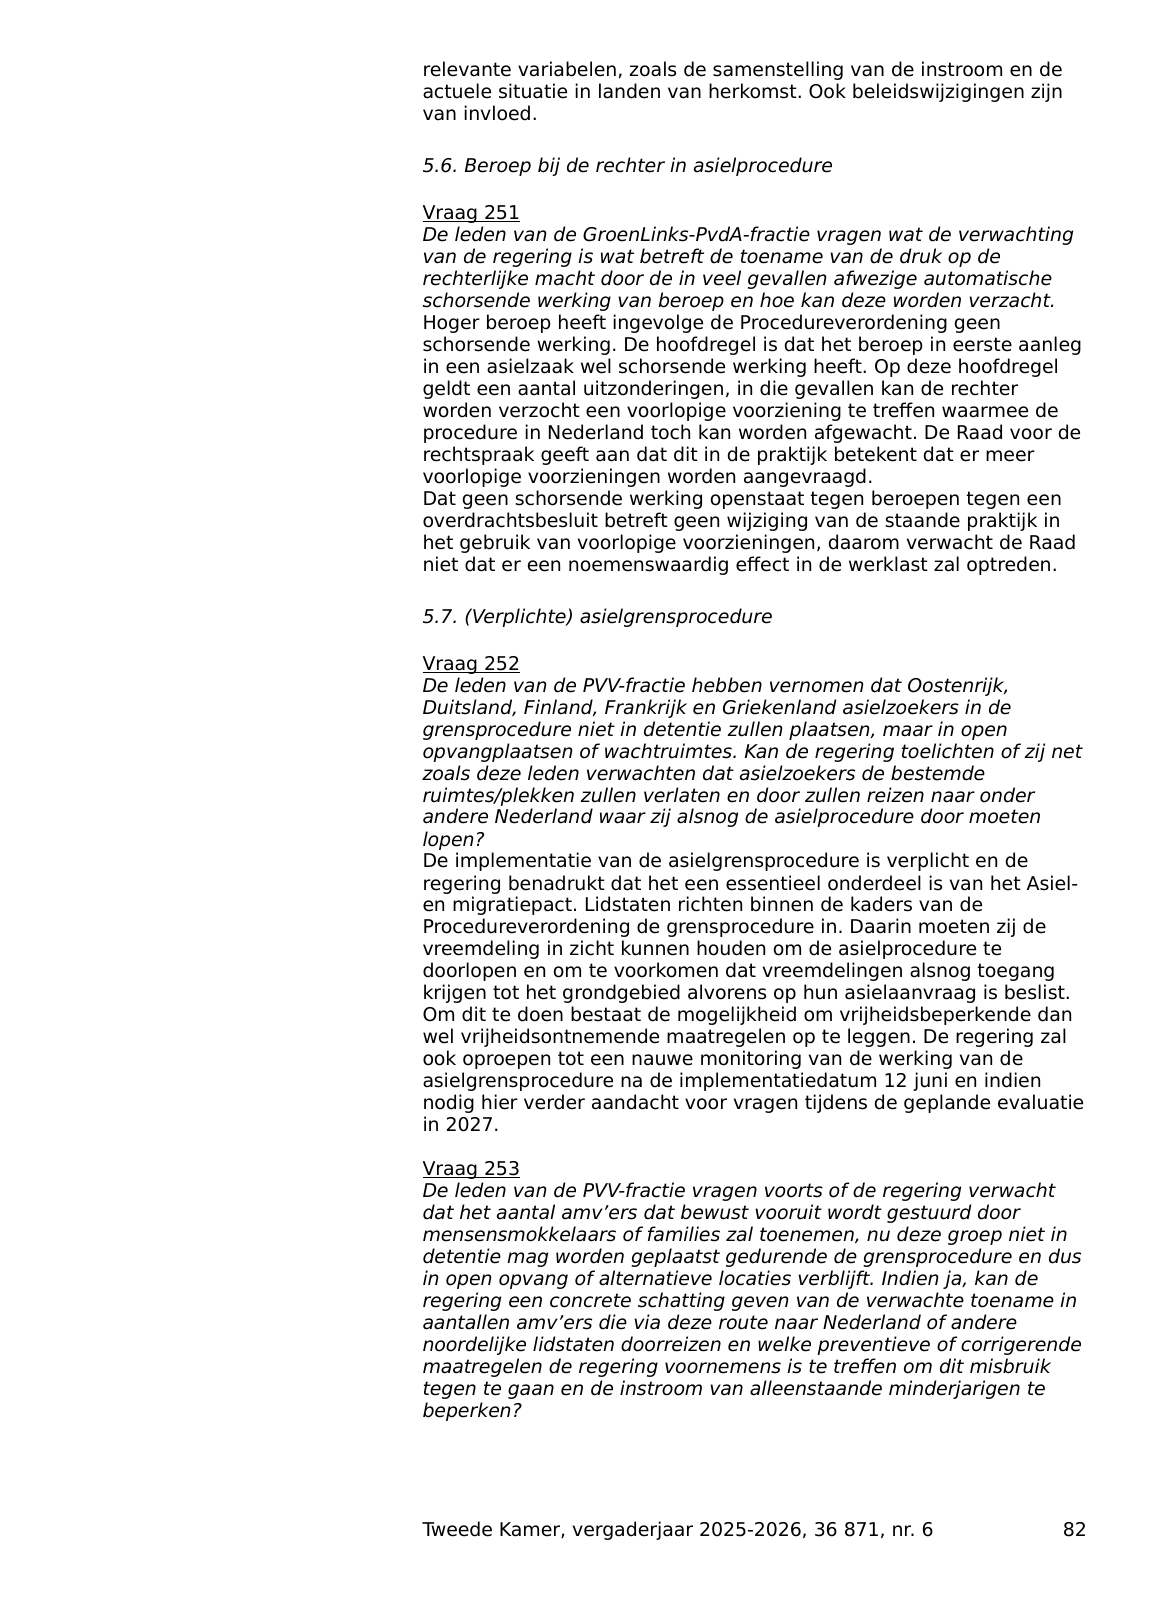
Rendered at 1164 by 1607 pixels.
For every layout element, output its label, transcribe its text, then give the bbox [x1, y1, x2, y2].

text De leden van de PVV-fractie hebben vernomen dat Oostenrijk, Duitsland, Finland, Frankrijk en Griekenland asielzoekers in de grensprocedure niet in detentie zullen plaatsen, maar in open opvangplaatsen of wachtruimtes. Kan de regering toelichten of zij net zoals deze leden verwachten dat asielzoekers de bestemde ruimtes/plekken zullen verlaten en door zullen reizen naar onder andere Nederland waar zij alsnog de asielprocedure door moeten lopen? [422, 674, 1087, 850]
text Vraag 253 [422, 1158, 1087, 1180]
subtitle 5.7. (Verplichte) asielgrensprocedure [422, 606, 1087, 628]
text relevante variabelen, zoals de samenstelling van de instroom en de actuele situatie in landen van herkomst. Ook beleidswijzigingen zijn van invloed. [422, 59, 1087, 125]
text De leden van de GroenLinks-PvdA-fractie vragen wat de verwachting van de regering is wat betreft de toename van de druk op de rechterlijke macht door de in veel gevallen afwezige automatische schorsende werking van beroep en hoe kan deze worden verzacht. [422, 224, 1087, 312]
text Dat geen schorsende werking openstaat tegen beroepen tegen een overdrachtsbesluit betreft geen wijziging van de staande praktijk in het gebruik van voorlopige voorzieningen, daarom verwacht de Raad niet dat er een noemenswaardig effect in de werklast zal optreden. [422, 488, 1087, 576]
text Vraag 252 [422, 653, 1087, 674]
subtitle 5.6. Beroep bij de rechter in asielprocedure [422, 155, 1087, 177]
text De implementatie van de asielgrensprocedure is verplicht en de regering benadrukt dat het een essentieel onderdeel is van het Asiel- en migratiepact. Lidstaten richten binnen de kaders van de Procedureverordening de grensprocedure in. Daarin moeten zij de vreemdeling in zicht kunnen houden om de asielprocedure te doorlopen en om te voorkomen dat vreemdelingen alsnog toegang krijgen tot het grondgebied alvorens op hun asielaanvraag is beslist. Om dit te doen bestaat de mogelijkheid om vrijheidsbeperkende dan wel vrijheidsontnemende maatregelen op te leggen. De regering zal ook oproepen tot een nauwe monitoring van de werking van de asielgrensprocedure na de implementatiedatum 12 juni en indien nodig hier verder aandacht voor vragen tijdens de geplande evaluatie in 2027. [422, 850, 1087, 1136]
text Vraag 251 [422, 202, 1087, 224]
text De leden van de PVV-fractie vragen voorts of de regering verwacht dat het aantal amv’ers dat bewust vooruit wordt gestuurd door mensensmokkelaars of families zal toenemen, nu deze groep niet in detentie mag worden geplaatst gedurende de grensprocedure en dus in open opvang of alternatieve locaties verblijft. Indien ja, kan de regering een concrete schatting geven van de verwachte toename in aantallen amv’ers die via deze route naar Nederland of andere noordelijke lidstaten doorreizen en welke preventieve of corrigerende maatregelen de regering voornemens is te treffen om dit misbruik tegen te gaan en de instroom van alleenstaande minderjarigen te beperken? [422, 1180, 1087, 1422]
text Hoger beroep heeft ingevolge de Procedureverordening geen schorsende werking. De hoofdregel is dat het beroep in eerste aanleg in een asielzaak wel schorsende werking heeft. Op deze hoofdregel geldt een aantal uitzonderingen, in die gevallen kan de rechter worden verzocht een voorlopige voorziening te treffen waarmee de procedure in Nederland toch kan worden afgewacht. De Raad voor de rechtspraak geeft aan dat dit in de praktijk betekent dat er meer voorlopige voorzieningen worden aangevraagd. [422, 312, 1087, 488]
